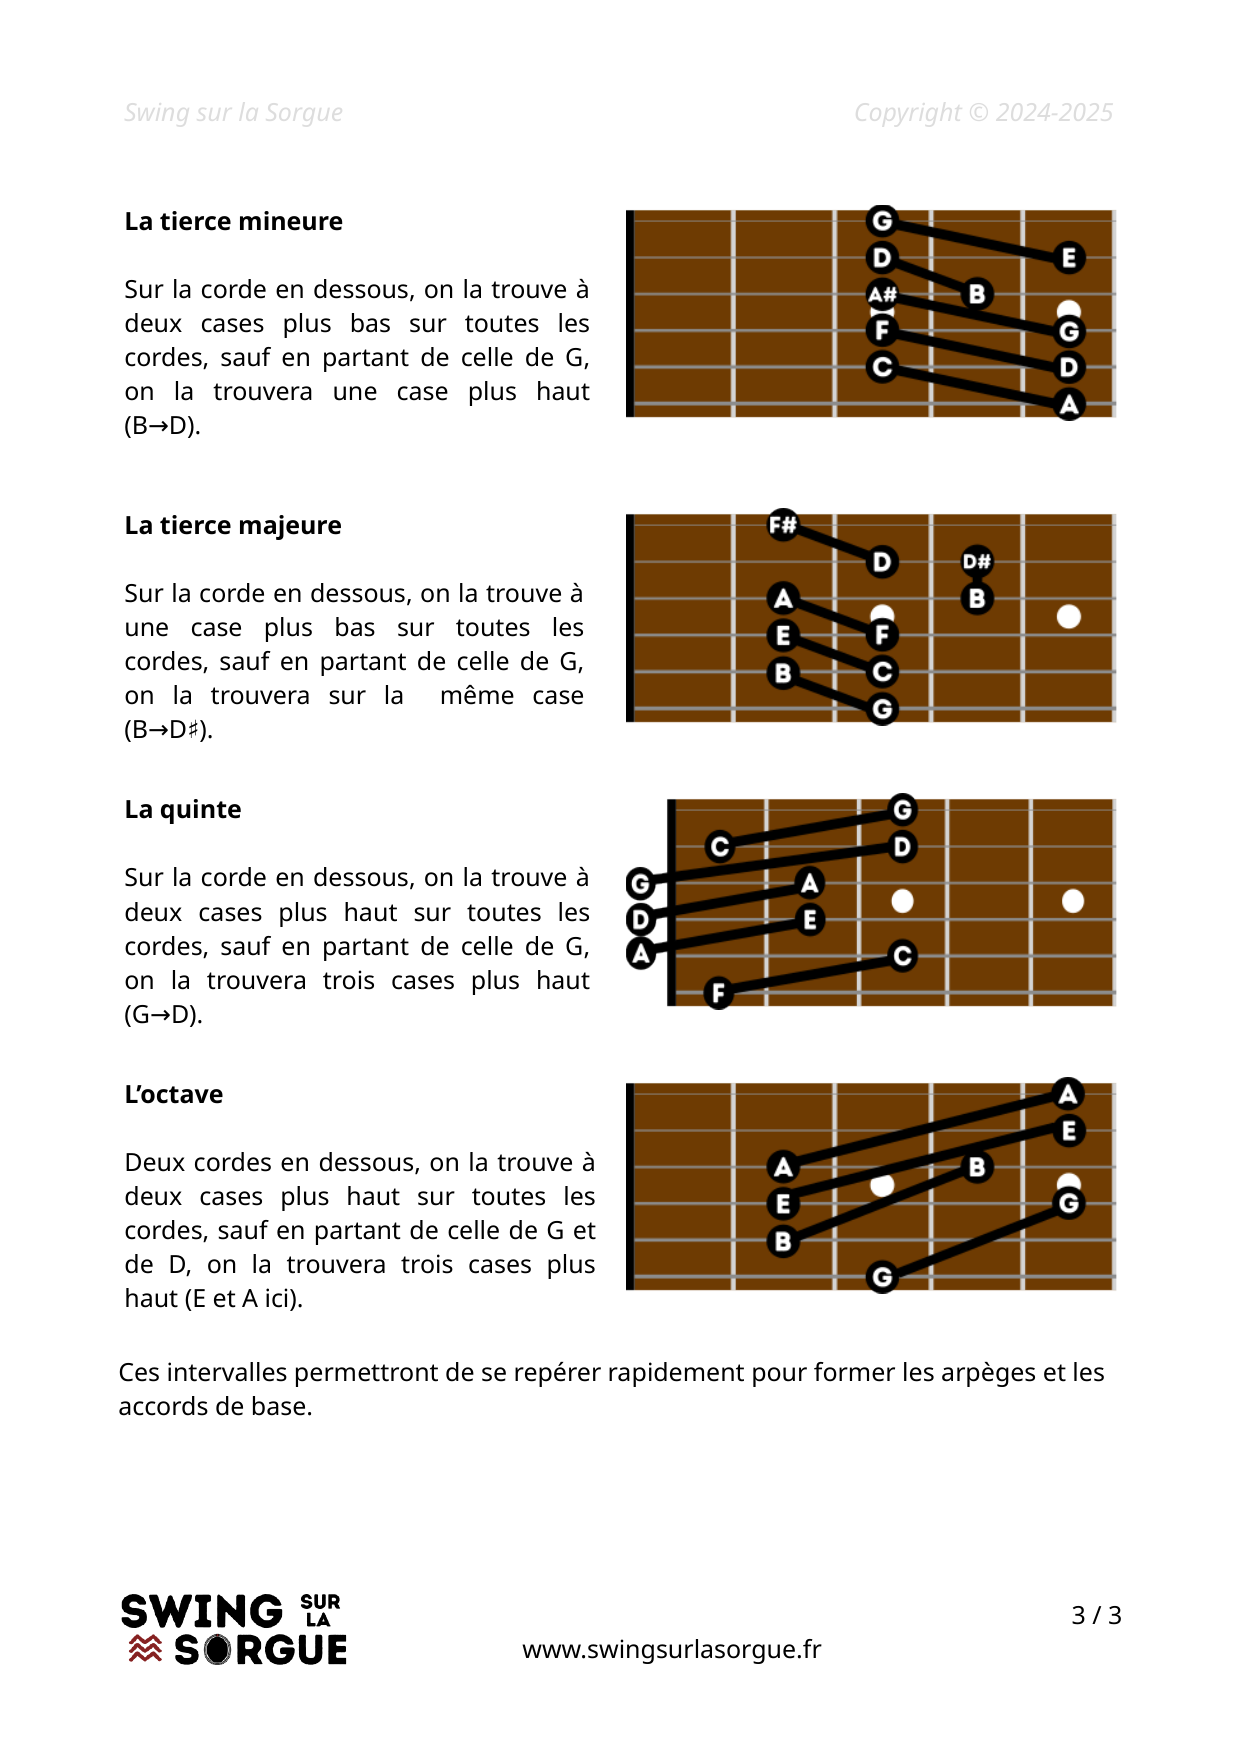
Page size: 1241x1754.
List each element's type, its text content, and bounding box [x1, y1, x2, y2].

table_header La tierce majeure Sur la corde en dessous, on la trouve à une case plus bas sur toutes les cordes, sauf en partant de celle de G, on la trouvera sur la même case (B→D♯). [118, 502, 620, 752]
table_header La quinte Sur la corde en dessous, on la trouve à deux cases plus haut sur toutes les cordes, sauf en partant de celle de G, on la trouvera trois cases plus haut (G→D). [118, 786, 620, 1036]
picture [626, 793, 1117, 1010]
table_header [620, 502, 1122, 752]
table_header [620, 1070, 1122, 1321]
picture [626, 1077, 1117, 1294]
picture [121, 1594, 347, 1665]
table_header [620, 786, 1122, 1036]
table_header La tierce mineure Sur la corde en dessous, on la trouve à deux cases plus bas sur toutes les cordes, sauf en partant de celle de G, on la trouvera une case plus haut (B→D). [118, 198, 620, 448]
picture [626, 508, 1117, 726]
table_header [620, 198, 1122, 448]
picture [626, 205, 1117, 421]
table_header L’octave Deux cordes en dessous, on la trouve à deux cases plus haut sur toutes les cordes, sauf en partant de celle de G et de D, on la trouvera trois cases plus haut (E et A ici). [118, 1070, 620, 1321]
text Ces intervalles permettront de se repérer rapidement pour former les arpèges et les accords de base. [118, 1355, 1122, 1423]
